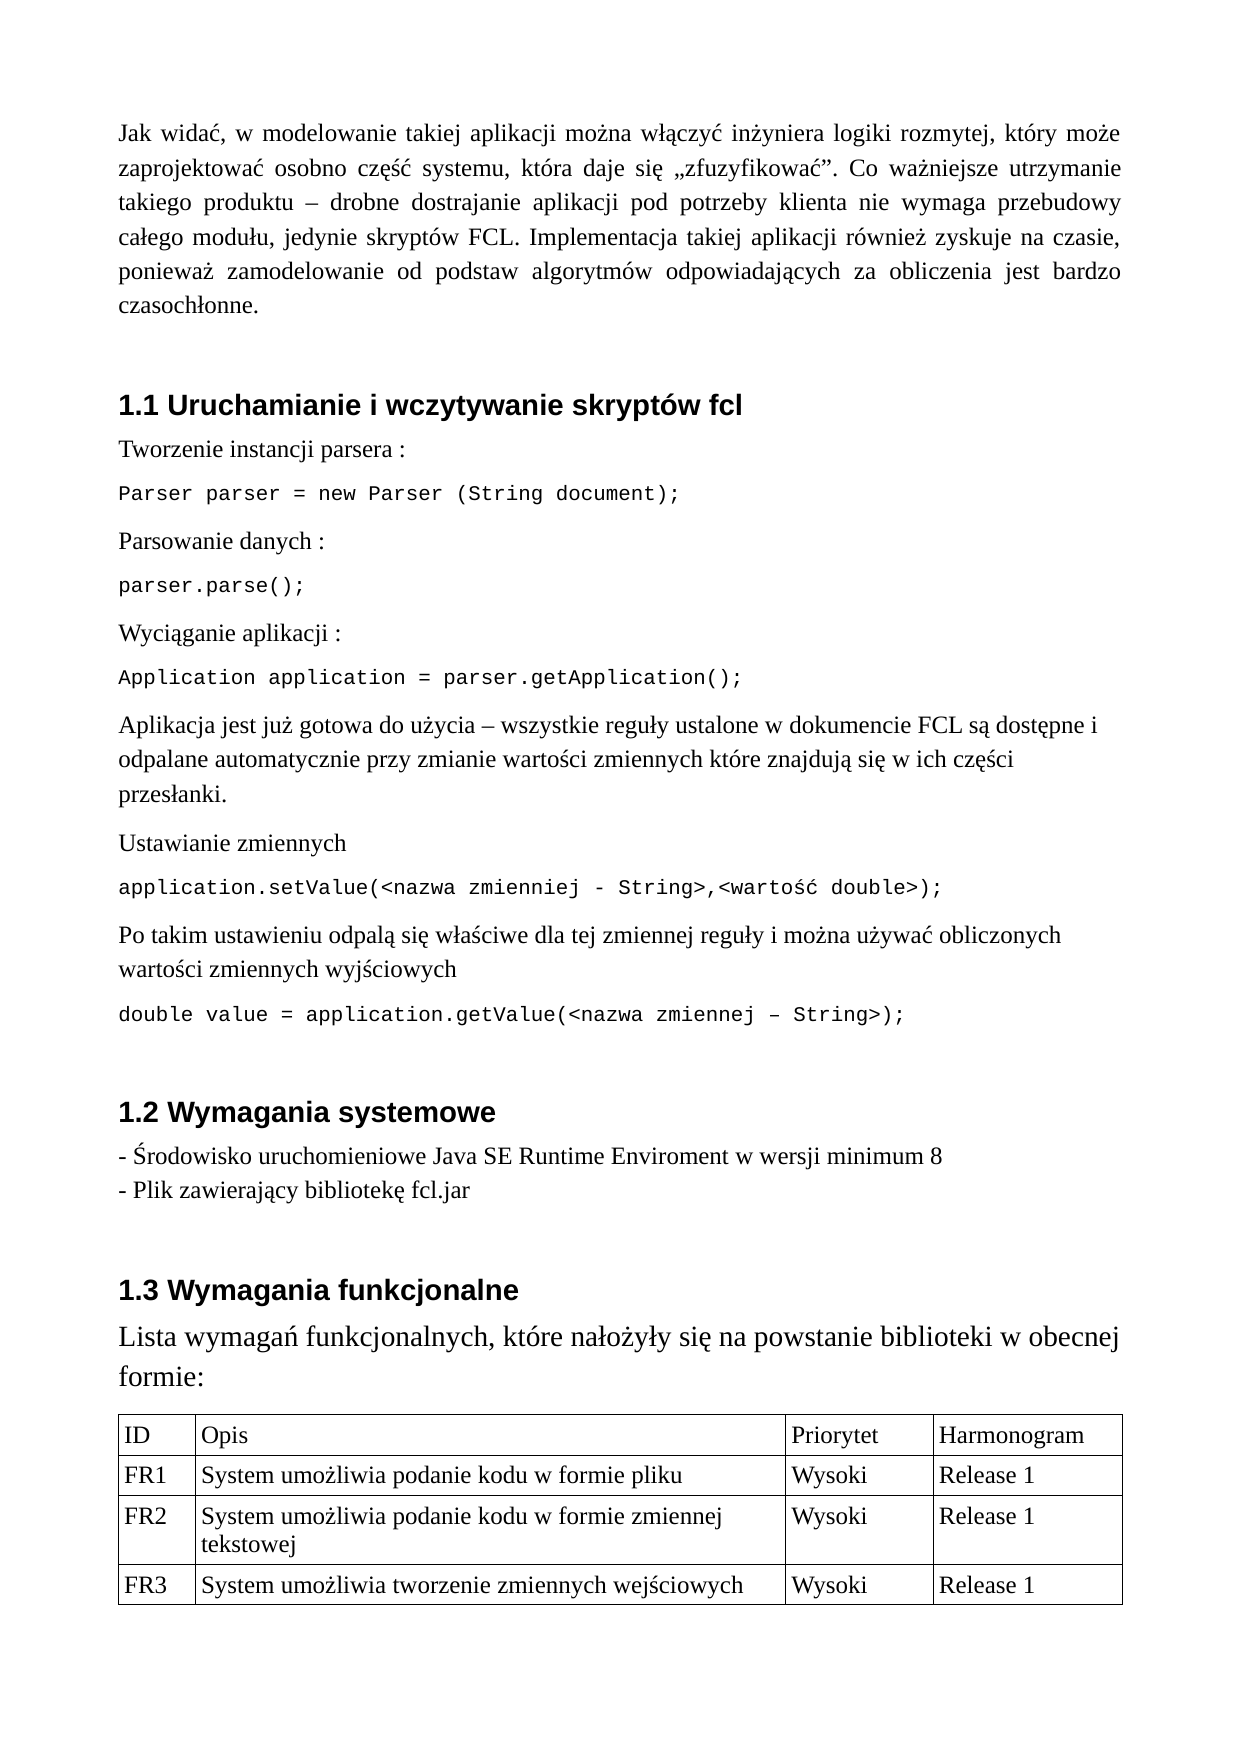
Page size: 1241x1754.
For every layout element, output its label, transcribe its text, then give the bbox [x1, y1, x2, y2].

table_cell Wysoki [786, 1456, 933, 1495]
text Po takim ustawieniu odpalą się właściwe dla tej zmiennej reguły i można używać obliczonych wartości zmiennych wyjściowych [118, 920, 1122, 983]
text Jak widać, w modelowanie takiej aplikacji można włączyć inżyniera logiki rozmytej, który może zaprojektować osobno część systemu, która daje się „zfuzyfikować”. Co ważniejsze utrzymanie takiego produktu – drobne dostrajanie aplikacji pod potrzeby klienta nie wymaga przebudowy całego modułu, jedynie skryptów FCL. Implementacja takiej aplikacji również zyskuje na czasie, ponieważ zamodelowanie od podstaw algorytmów odpowiadających za obliczenia jest bardzo czasochłonne. [118, 118, 1122, 319]
table_header Opis [196, 1415, 785, 1454]
text double value = application.getValue(<nazwa zmiennej – String>); [118, 1004, 1122, 1027]
table_cell Release 1 [934, 1565, 1122, 1604]
table_cell FR3 [119, 1565, 195, 1604]
text Ustawianie zmiennych [118, 828, 1122, 857]
subtitle 1.2 Wymagania systemowe [118, 1095, 1122, 1129]
text Tworzenie instancji parsera : [118, 434, 1122, 463]
text application.setValue(<nazwa zmienniej - String>,<wartość double>); [118, 877, 1122, 901]
subtitle 1.3 Wymagania funkcjonalne [118, 1273, 1122, 1306]
text Wyciąganie aplikacji : [118, 618, 1122, 647]
table_cell Release 1 [934, 1456, 1122, 1495]
subtitle 1.1 Uruchamianie i wczytywanie skryptów fcl [118, 388, 1122, 422]
table_header Priorytet [786, 1415, 933, 1454]
text Parsowanie danych : [118, 526, 1122, 555]
table_cell System umożliwia podanie kodu w formie pliku [196, 1456, 785, 1495]
table_cell Release 1 [934, 1496, 1122, 1564]
table_cell Wysoki [786, 1565, 933, 1604]
table_cell FR1 [119, 1456, 195, 1495]
table_cell FR2 [119, 1496, 195, 1564]
text - Środowisko uruchomieniowe Java SE Runtime Enviroment w wersji minimum 8 [118, 1141, 1122, 1170]
text Aplikacja jest już gotowa do użycia – wszystkie reguły ustalone w dokumencie FCL są dostępne i odpalane automatycznie przy zmianie wartości zmiennych które znajdują się w ich części przesłanki. [118, 710, 1122, 808]
text - Plik zawierający bibliotekę fcl.jar [118, 1176, 1122, 1204]
text Parser parser = new Parser (String document); [118, 483, 1122, 507]
table_cell System umożliwia tworzenie zmiennych wejściowych [196, 1565, 785, 1604]
table_cell Wysoki [786, 1496, 933, 1564]
table_header Harmonogram [934, 1415, 1122, 1454]
text Lista wymagań funkcjonalnych, które nałożyły się na powstanie biblioteki w obecnej formie: [118, 1319, 1122, 1393]
table_cell System umożliwia podanie kodu w formie zmiennej tekstowej [196, 1496, 785, 1564]
text parser.parse(); [118, 575, 1122, 599]
text Application application = parser.getApplication(); [118, 667, 1122, 691]
table_header ID [119, 1415, 195, 1454]
